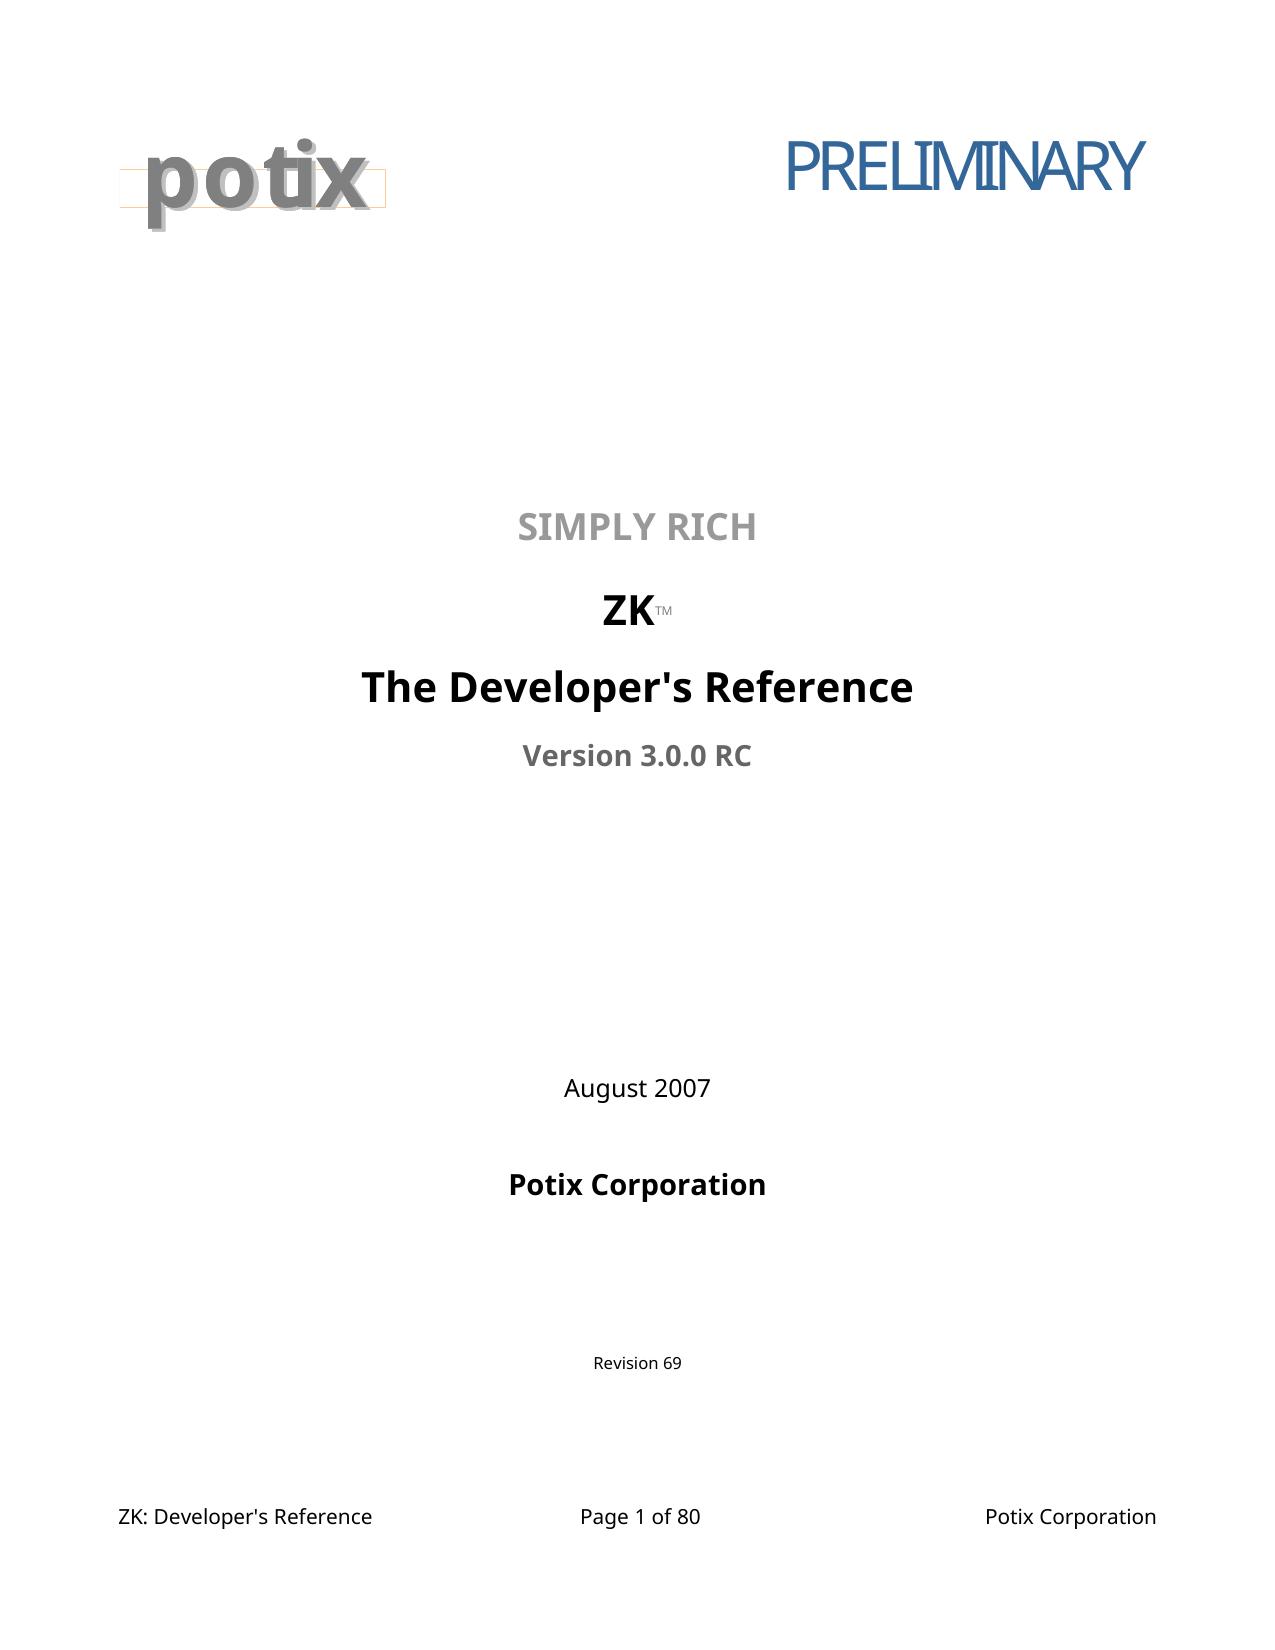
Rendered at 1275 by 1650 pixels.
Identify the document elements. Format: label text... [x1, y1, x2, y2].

text Potix Corporation [118, 1164, 1157, 1203]
text Version 3.0.0 RC [118, 736, 1157, 775]
text Revision 69 [118, 1351, 1157, 1374]
text SIMPLY RICH [118, 500, 1157, 551]
text ZKTM [118, 580, 1157, 637]
text August 2007 [118, 1071, 1157, 1105]
text The Developer's Reference [118, 658, 1157, 715]
